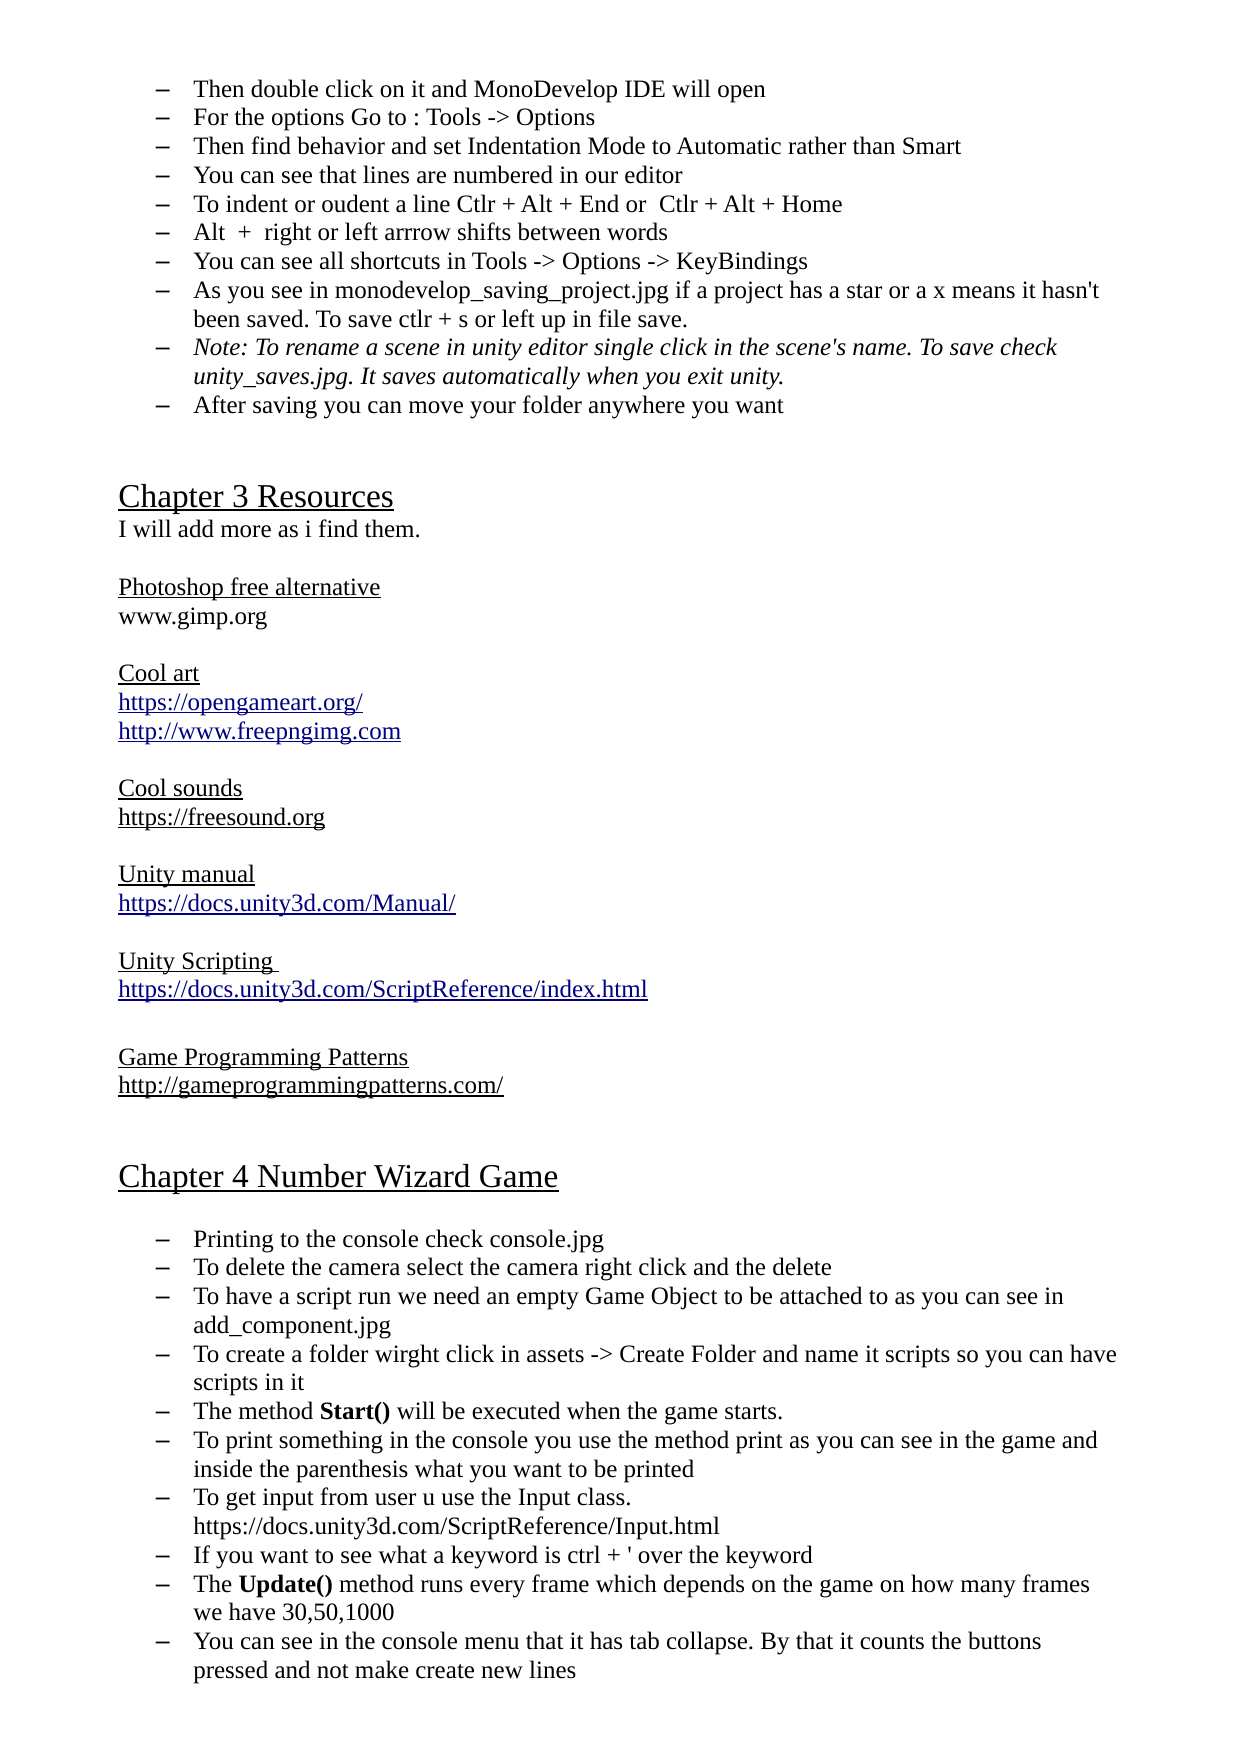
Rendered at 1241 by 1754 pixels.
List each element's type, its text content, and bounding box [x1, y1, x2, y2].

text https://opengameart.org/ [118, 687, 1122, 716]
text Cool sounds [118, 773, 1122, 802]
list To get input from user u use the Input class. [156, 1482, 1122, 1511]
list https://docs.unity3d.com/ScriptReference/Input.html [156, 1511, 1122, 1540]
text Chapter 4 Number Wizard Game [118, 1157, 1122, 1195]
list As you see in monodevelop_saving_project.jpg if a project has a star or a x means it hasn't been saved. To save ctlr + s or left up in file save. [156, 275, 1122, 332]
list The Update() method runs every frame which depends on the game on how many frames we have 30,50,1000 [156, 1569, 1122, 1626]
list To create a folder wirght click in assets -> Create Folder and name it scripts so you can have scripts in it [156, 1339, 1122, 1396]
text https://freesound.org [118, 802, 1122, 831]
list Note: To rename a scene in unity editor single click in the scene's name. To save check unity_saves.jpg. It saves automatically when you exit unity. [156, 332, 1122, 390]
text Unity Scripting [118, 946, 1122, 974]
text www.gimp.org [118, 601, 1122, 629]
list After saving you can move your folder anywhere you want [156, 390, 1122, 419]
list To delete the camera select the camera right click and the delete [156, 1252, 1122, 1281]
list You can see that lines are numbered in our editor [156, 160, 1122, 189]
text Chapter 3 Resources [118, 476, 1122, 514]
text Cool art [118, 658, 1122, 687]
list You can see in the console menu that it has tab collapse. By that it counts the buttons pressed and not make create new lines [156, 1626, 1122, 1684]
list For the options Go to : Tools -> Options [156, 102, 1122, 131]
list You can see all shortcuts in Tools -> Options -> KeyBindings [156, 246, 1122, 275]
text Photoshop free alternative [118, 572, 1122, 601]
list To indent or oudent a line Ctlr + Alt + End or Ctlr + Alt + Home [156, 189, 1122, 217]
list If you want to see what a keyword is ctrl + ' over the keyword [156, 1540, 1122, 1569]
text http://www.freepngimg.com [118, 716, 1122, 744]
list To print something in the console you use the method print as you can see in the game and inside the parenthesis what you want to be printed [156, 1425, 1122, 1482]
text https://docs.unity3d.com/ScriptReference/index.html [118, 974, 1122, 1003]
text http://gameprogrammingpatterns.com/ [118, 1070, 1122, 1099]
list Printing to the console check console.jpg [156, 1224, 1122, 1252]
text https://docs.unity3d.com/Manual/ [118, 888, 1122, 917]
text Game Programming Patterns [118, 1042, 1122, 1070]
list The method Start() will be executed when the game starts. [156, 1396, 1122, 1425]
text Unity manual [118, 859, 1122, 888]
list Then double click on it and MonoDevelop IDE will open [156, 74, 1122, 102]
list To have a script run we need an empty Game Object to be attached to as you can see in add_component.jpg [156, 1281, 1122, 1339]
list Alt + right or left arrrow shifts between words [156, 217, 1122, 246]
text I will add more as i find them. [118, 514, 1122, 543]
list Then find behavior and set Indentation Mode to Automatic rather than Smart [156, 131, 1122, 160]
